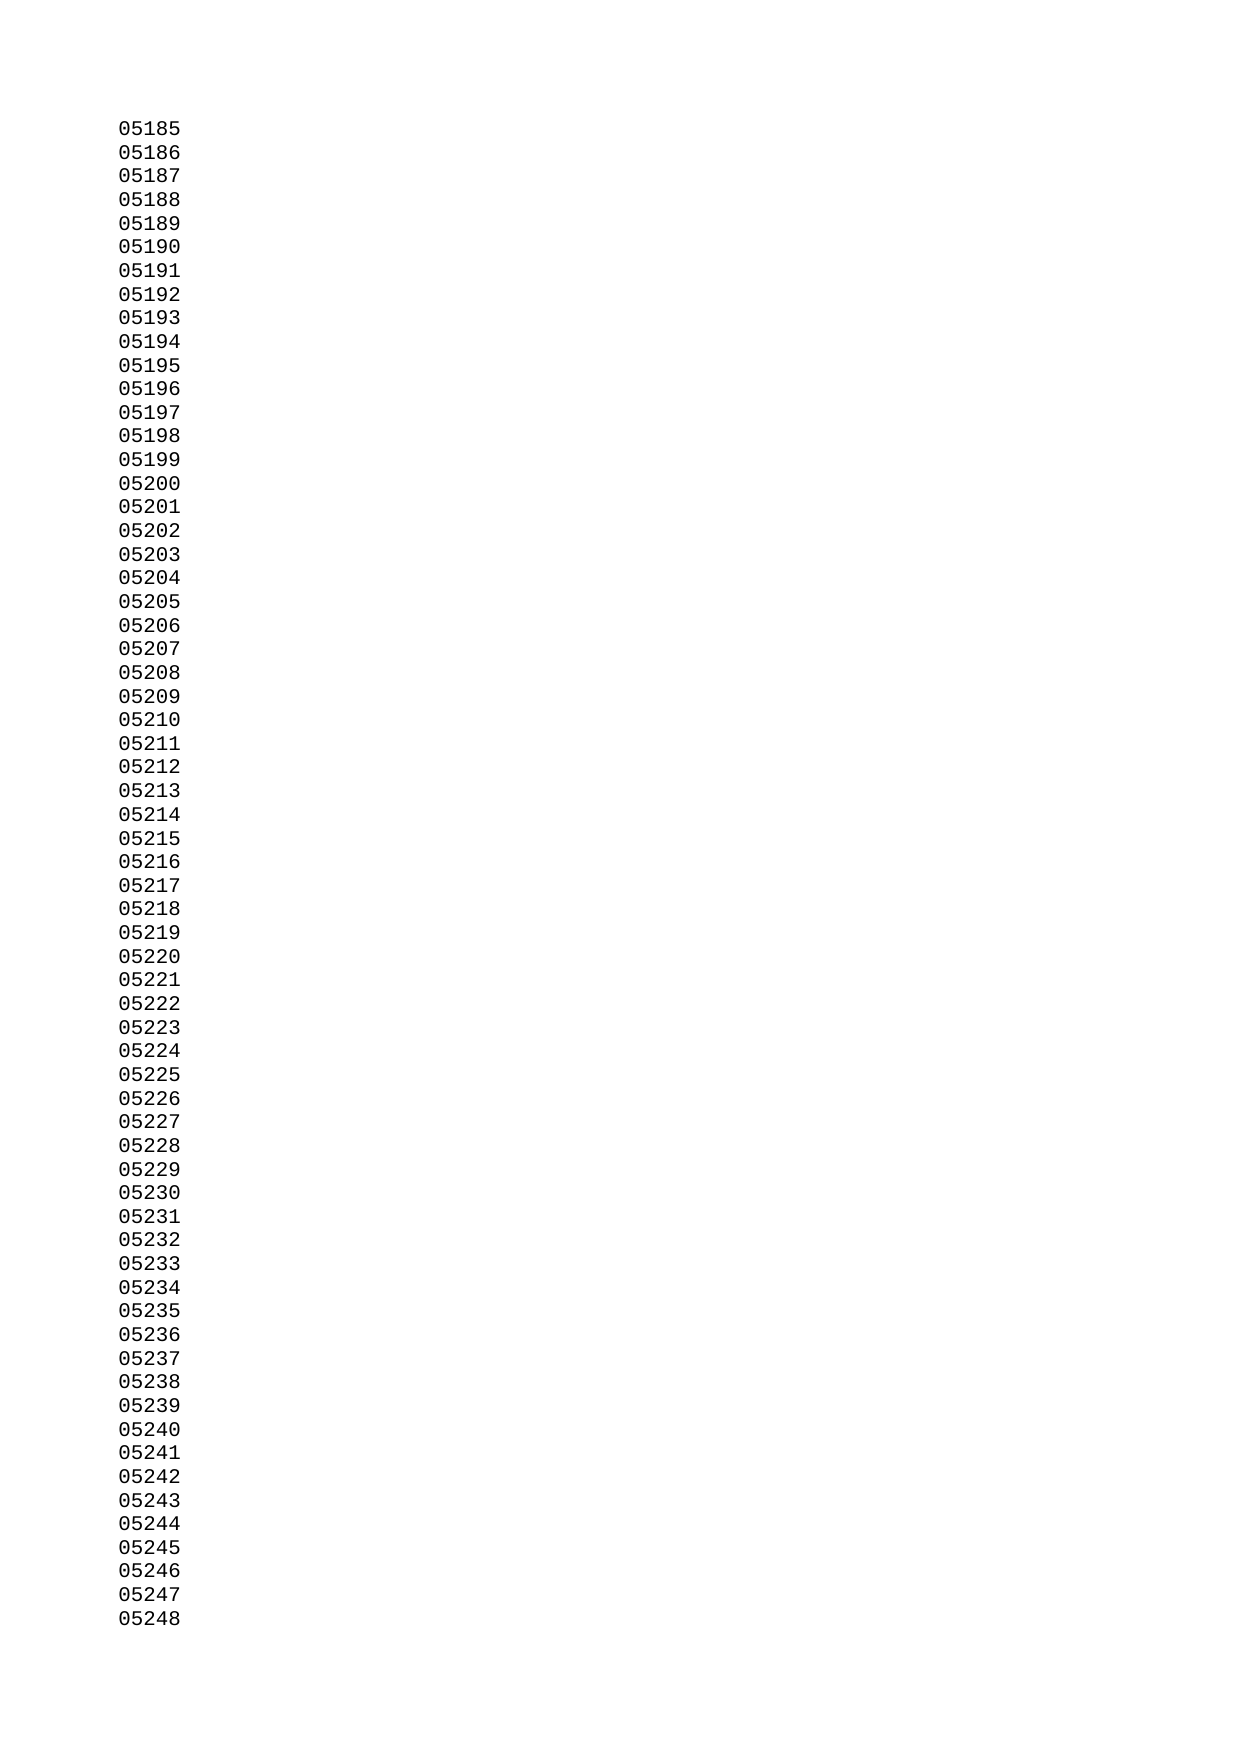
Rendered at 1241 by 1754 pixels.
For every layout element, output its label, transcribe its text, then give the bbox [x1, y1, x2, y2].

text 05245 [118, 1537, 1122, 1561]
text 05188 [118, 189, 1122, 213]
text 05220 [118, 946, 1122, 969]
text 05210 [118, 709, 1122, 733]
text 05223 [118, 1017, 1122, 1040]
text 05230 [118, 1182, 1122, 1206]
text 05189 [118, 213, 1122, 236]
text 05235 [118, 1300, 1122, 1324]
text 05242 [118, 1466, 1122, 1489]
text 05221 [118, 969, 1122, 993]
text 05218 [118, 898, 1122, 922]
text 05224 [118, 1040, 1122, 1064]
text 05186 [118, 142, 1122, 165]
text 05193 [118, 307, 1122, 331]
text 05232 [118, 1229, 1122, 1253]
text 05200 [118, 473, 1122, 496]
text 05229 [118, 1158, 1122, 1182]
text 05244 [118, 1513, 1122, 1537]
text 05238 [118, 1371, 1122, 1395]
text 05222 [118, 993, 1122, 1017]
text 05246 [118, 1561, 1122, 1584]
text 05196 [118, 378, 1122, 402]
text 05194 [118, 331, 1122, 354]
text 05205 [118, 591, 1122, 615]
text 05191 [118, 260, 1122, 284]
text 05192 [118, 284, 1122, 307]
text 05197 [118, 402, 1122, 426]
text 05237 [118, 1348, 1122, 1371]
text 05233 [118, 1253, 1122, 1277]
text 05241 [118, 1442, 1122, 1466]
text 05236 [118, 1324, 1122, 1348]
text 05203 [118, 544, 1122, 567]
text 05202 [118, 520, 1122, 544]
text 05199 [118, 449, 1122, 473]
text 05219 [118, 922, 1122, 946]
text 05248 [118, 1608, 1122, 1631]
text 05240 [118, 1419, 1122, 1442]
text 05201 [118, 496, 1122, 520]
text 05206 [118, 615, 1122, 638]
text 05212 [118, 757, 1122, 780]
text 05185 [118, 118, 1122, 142]
text 05195 [118, 354, 1122, 378]
text 05213 [118, 780, 1122, 804]
text 05247 [118, 1584, 1122, 1608]
text 05216 [118, 851, 1122, 875]
text 05243 [118, 1489, 1122, 1513]
text 05209 [118, 686, 1122, 709]
text 05227 [118, 1111, 1122, 1135]
text 05214 [118, 804, 1122, 827]
text 05228 [118, 1135, 1122, 1158]
text 05207 [118, 638, 1122, 662]
text 05225 [118, 1064, 1122, 1088]
text 05217 [118, 875, 1122, 898]
text 05234 [118, 1277, 1122, 1300]
text 05187 [118, 165, 1122, 189]
text 05198 [118, 426, 1122, 449]
text 05239 [118, 1395, 1122, 1419]
text 05204 [118, 567, 1122, 591]
text 05215 [118, 827, 1122, 851]
text 05211 [118, 733, 1122, 757]
text 05231 [118, 1206, 1122, 1229]
text 05226 [118, 1088, 1122, 1111]
text 05208 [118, 662, 1122, 686]
text 05190 [118, 236, 1122, 260]
